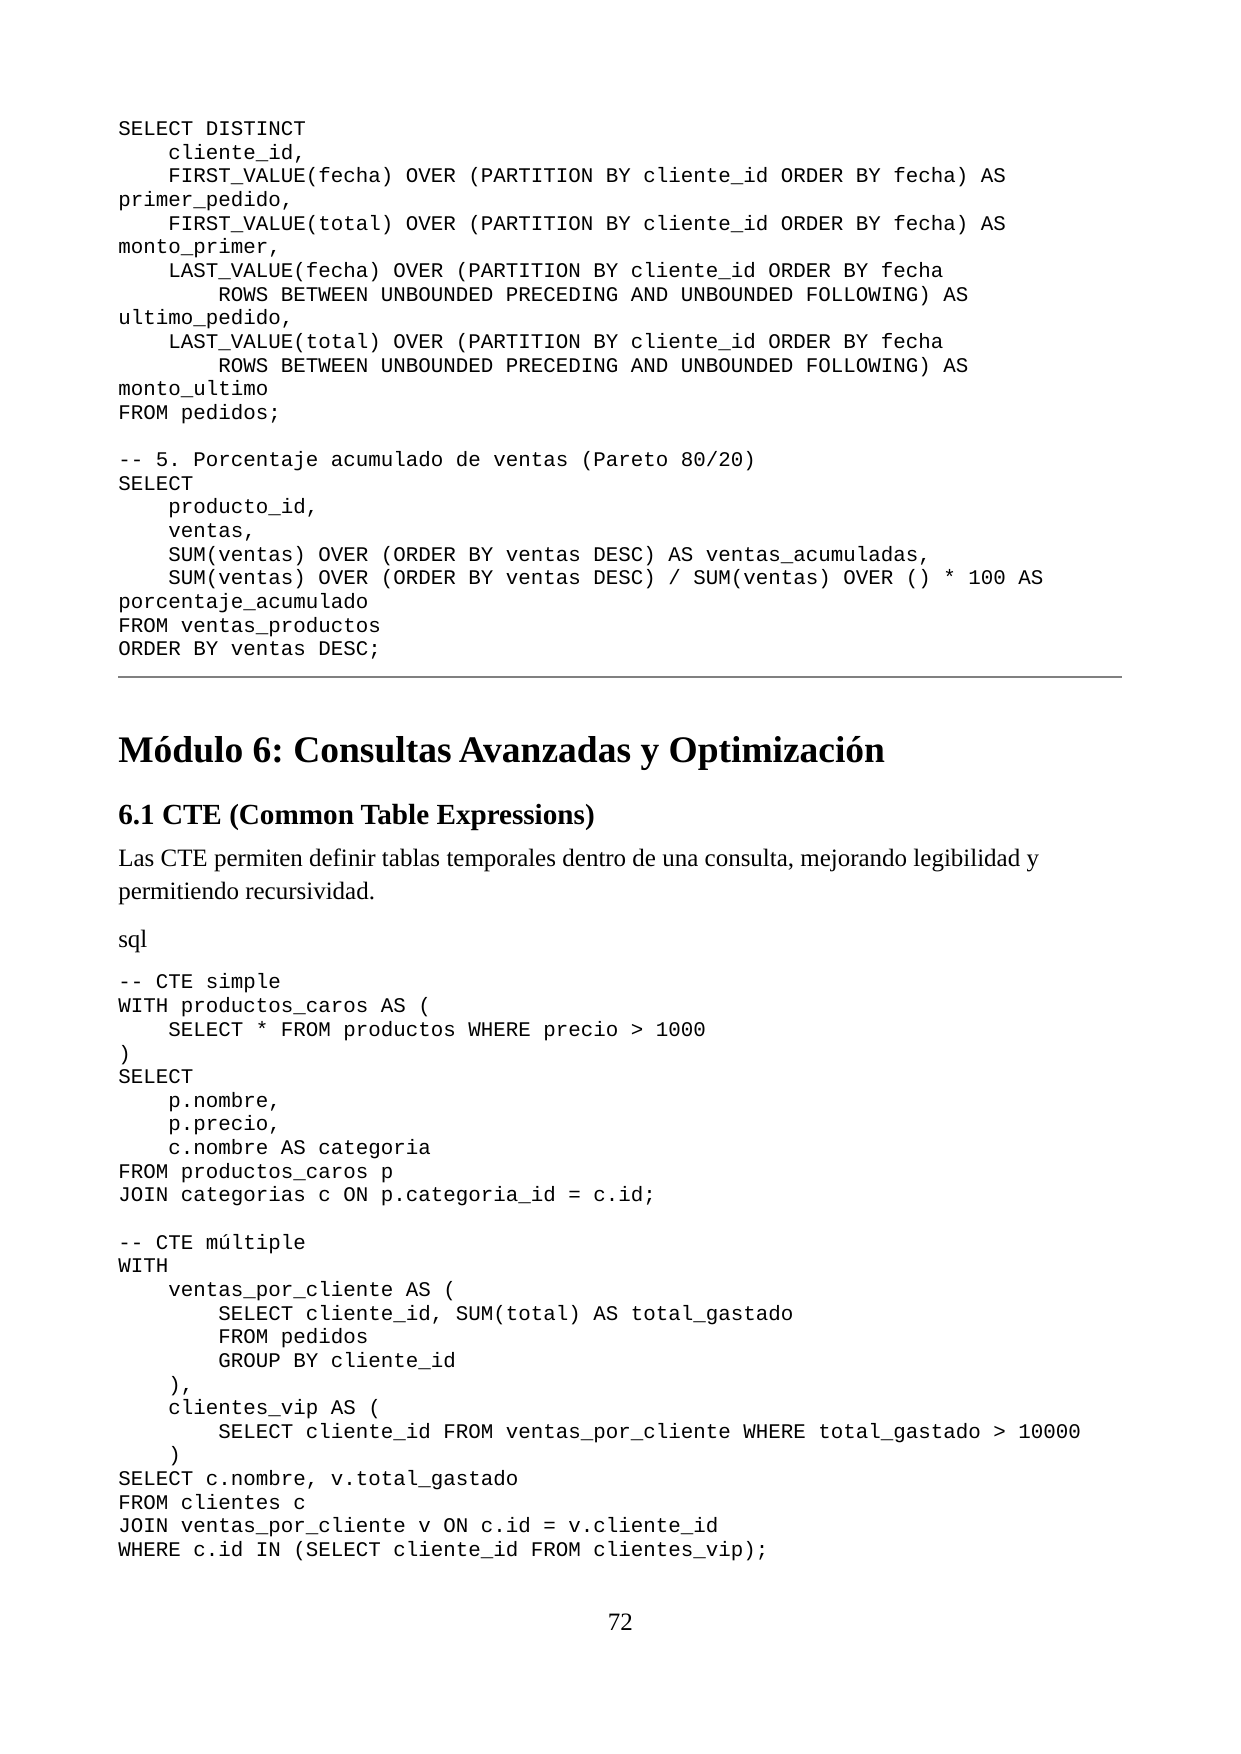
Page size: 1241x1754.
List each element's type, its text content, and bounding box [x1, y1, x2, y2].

text JOIN categorias c ON p.categoria_id = c.id; [118, 1184, 1122, 1208]
text -- CTE múltiple [118, 1232, 1122, 1255]
text ) [118, 1042, 1122, 1066]
text WHERE c.id IN (SELECT cliente_id FROM clientes_vip); [118, 1539, 1122, 1563]
text WITH [118, 1255, 1122, 1279]
text SELECT * FROM productos WHERE precio > 1000 [118, 1019, 1122, 1042]
text LAST_VALUE(total) OVER (PARTITION BY cliente_id ORDER BY fecha [118, 331, 1122, 354]
text sql [118, 924, 1122, 953]
text SUM(ventas) OVER (ORDER BY ventas DESC) AS ventas_acumuladas, [118, 544, 1122, 567]
text FROM clientes c [118, 1492, 1122, 1515]
text p.precio, [118, 1113, 1122, 1137]
text producto_id, [118, 496, 1122, 520]
text SELECT DISTINCT [118, 118, 1122, 142]
text ROWS BETWEEN UNBOUNDED PRECEDING AND UNBOUNDED FOLLOWING) AS ultimo_pedido, [118, 284, 1122, 331]
text SELECT cliente_id, SUM(total) AS total_gastado [118, 1303, 1122, 1326]
text clientes_vip AS ( [118, 1397, 1122, 1421]
text FIRST_VALUE(total) OVER (PARTITION BY cliente_id ORDER BY fecha) AS monto_primer, [118, 213, 1122, 260]
text ) [118, 1444, 1122, 1468]
subtitle Módulo 6: Consultas Avanzadas y Optimización [118, 727, 1122, 770]
text FROM productos_caros p [118, 1161, 1122, 1184]
subtitle 6.1 CTE (Common Table Expressions) [118, 797, 1122, 831]
text JOIN ventas_por_cliente v ON c.id = v.cliente_id [118, 1515, 1122, 1539]
text GROUP BY cliente_id [118, 1350, 1122, 1373]
text -- CTE simple [118, 972, 1122, 995]
text ), [118, 1373, 1122, 1397]
text LAST_VALUE(fecha) OVER (PARTITION BY cliente_id ORDER BY fecha [118, 260, 1122, 284]
text SELECT cliente_id FROM ventas_por_cliente WHERE total_gastado > 10000 [118, 1421, 1122, 1444]
text ROWS BETWEEN UNBOUNDED PRECEDING AND UNBOUNDED FOLLOWING) AS monto_ultimo [118, 354, 1122, 402]
text FROM pedidos; [118, 402, 1122, 426]
text ventas, [118, 520, 1122, 544]
text cliente_id, [118, 142, 1122, 165]
text WITH productos_caros AS ( [118, 995, 1122, 1019]
text ORDER BY ventas DESC; [118, 638, 1122, 662]
text c.nombre AS categoria [118, 1137, 1122, 1161]
text ventas_por_cliente AS ( [118, 1279, 1122, 1303]
text FROM pedidos [118, 1326, 1122, 1350]
text p.nombre, [118, 1090, 1122, 1113]
text -- 5. Porcentaje acumulado de ventas (Pareto 80/20) [118, 449, 1122, 473]
text FROM ventas_productos [118, 615, 1122, 638]
text Las CTE permiten definir tablas temporales dentro de una consulta, mejorando legibilidad y permitiendo recursividad. [118, 843, 1122, 905]
text SELECT [118, 473, 1122, 496]
text SELECT [118, 1066, 1122, 1090]
text SUM(ventas) OVER (ORDER BY ventas DESC) / SUM(ventas) OVER () * 100 AS porcentaje_acumulado [118, 567, 1122, 615]
text SELECT c.nombre, v.total_gastado [118, 1468, 1122, 1492]
text FIRST_VALUE(fecha) OVER (PARTITION BY cliente_id ORDER BY fecha) AS primer_pedido, [118, 165, 1122, 213]
